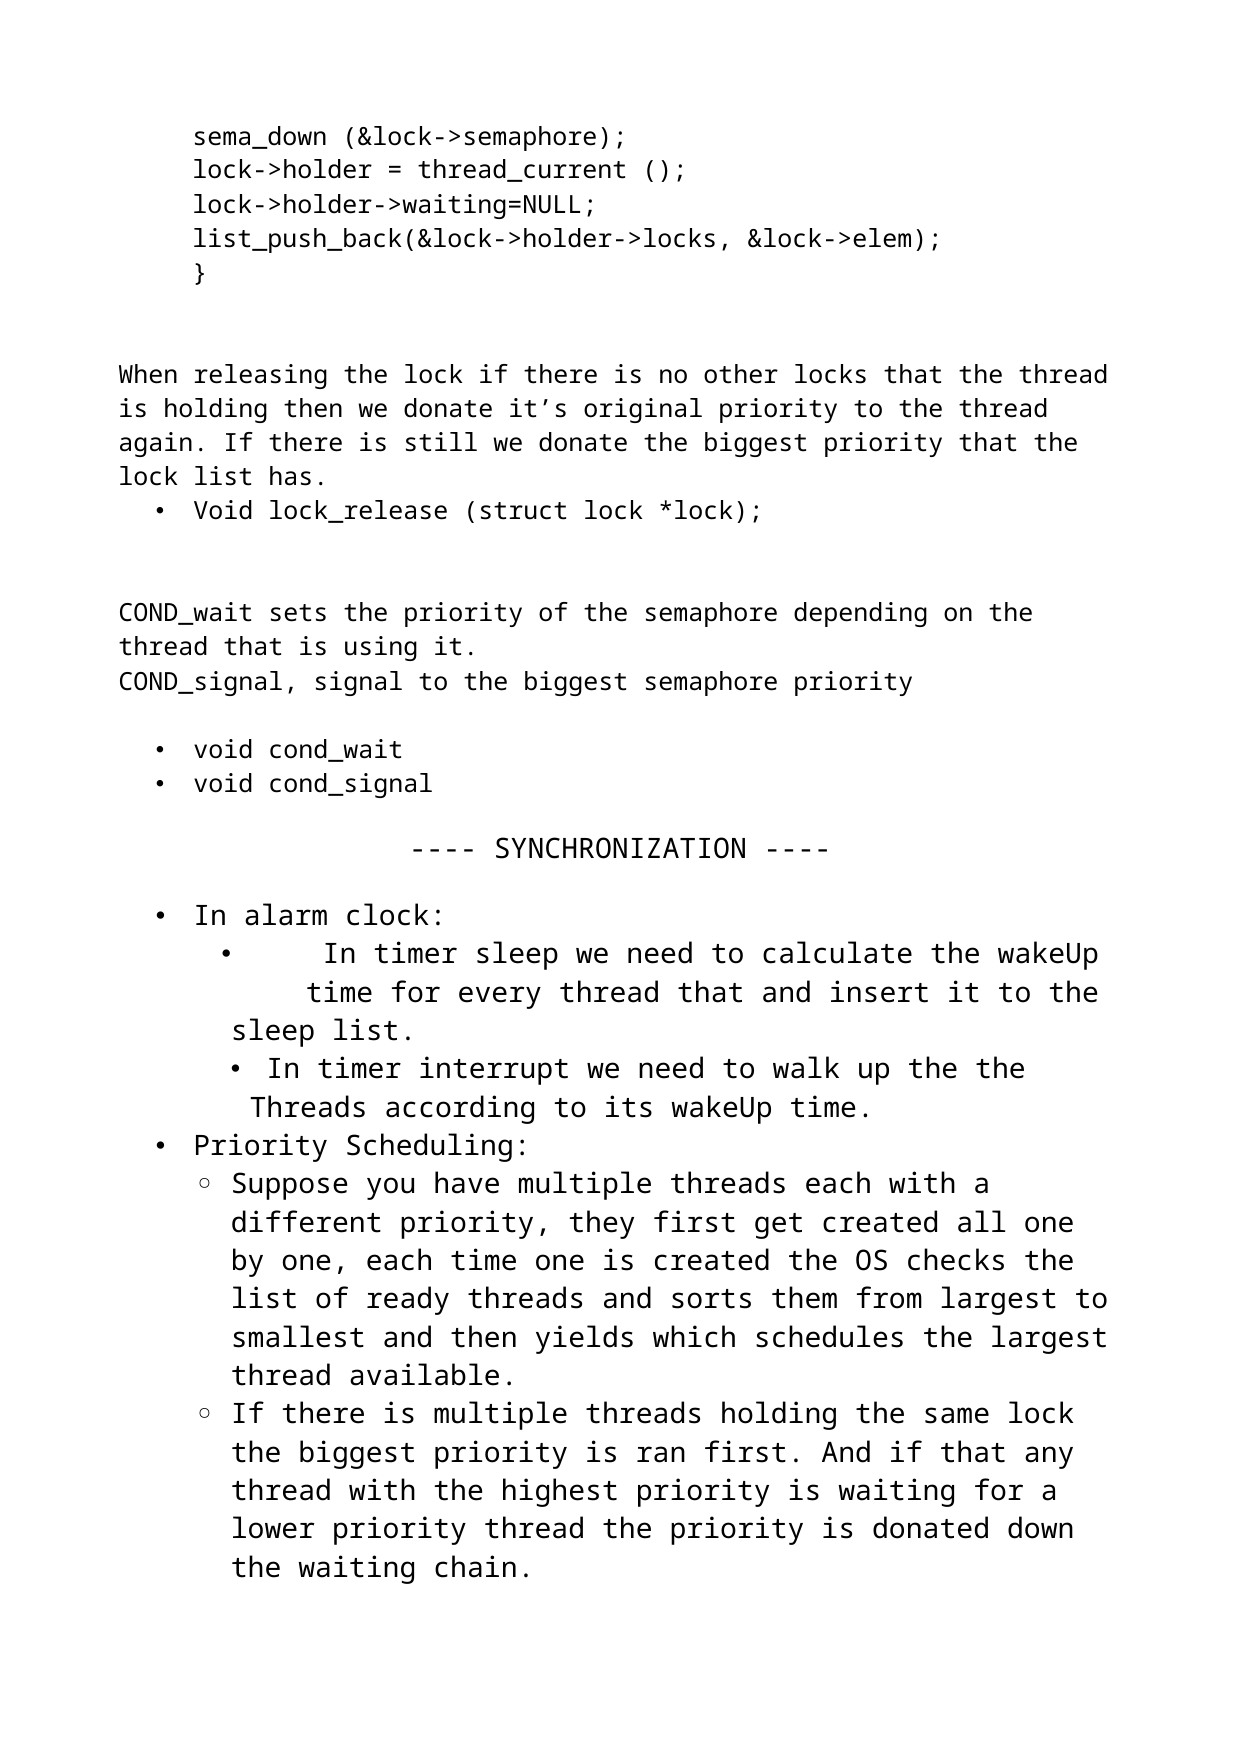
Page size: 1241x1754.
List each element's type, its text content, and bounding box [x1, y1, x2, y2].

list In timer interrupt we need to walk up the the Threads according to its wakeUp time. [231, 1048, 1122, 1125]
text COND_wait sets the priority of the semaphore depending on the thread that is using it. [118, 595, 1122, 663]
list void cond_wait [156, 731, 1122, 765]
list In timer sleep we need to calculate the wakeUp time for every thread that and insert it to the sleep list. [221, 933, 1122, 1048]
text lock->holder = thread_current (); [118, 152, 1122, 186]
list Priority Scheduling: [156, 1125, 1122, 1163]
list Suppose you have multiple threads each with a different priority, they first get created all one by one, each time one is created the OS checks the list of ready threads and sorts them from largest to smallest and then yields which schedules the largest thread available. [193, 1163, 1122, 1393]
text ---- SYNCHRONIZATION ---- [118, 799, 1122, 866]
text COND_signal, signal to the biggest semaphore priority [118, 663, 1122, 697]
text } [118, 254, 1122, 288]
list void cond_signal [156, 765, 1122, 799]
text list_push_back(&lock->holder->locks, &lock->elem); [118, 220, 1122, 254]
list Void lock_release (struct lock *lock); [156, 493, 1122, 527]
list If there is multiple threads holding the same lock the biggest priority is ran first. And if that any thread with the highest priority is waiting for a lower priority thread the priority is donated down the waiting chain. [193, 1393, 1122, 1585]
list In alarm clock: [156, 895, 1122, 933]
text sema_down (&lock->semaphore); [118, 118, 1122, 152]
text lock->holder->waiting=NULL; [118, 186, 1122, 220]
text When releasing the lock if there is no other locks that the thread is holding then we donate it’s original priority to the thread again. If there is still we donate the biggest priority that the lock list has. [118, 357, 1122, 493]
